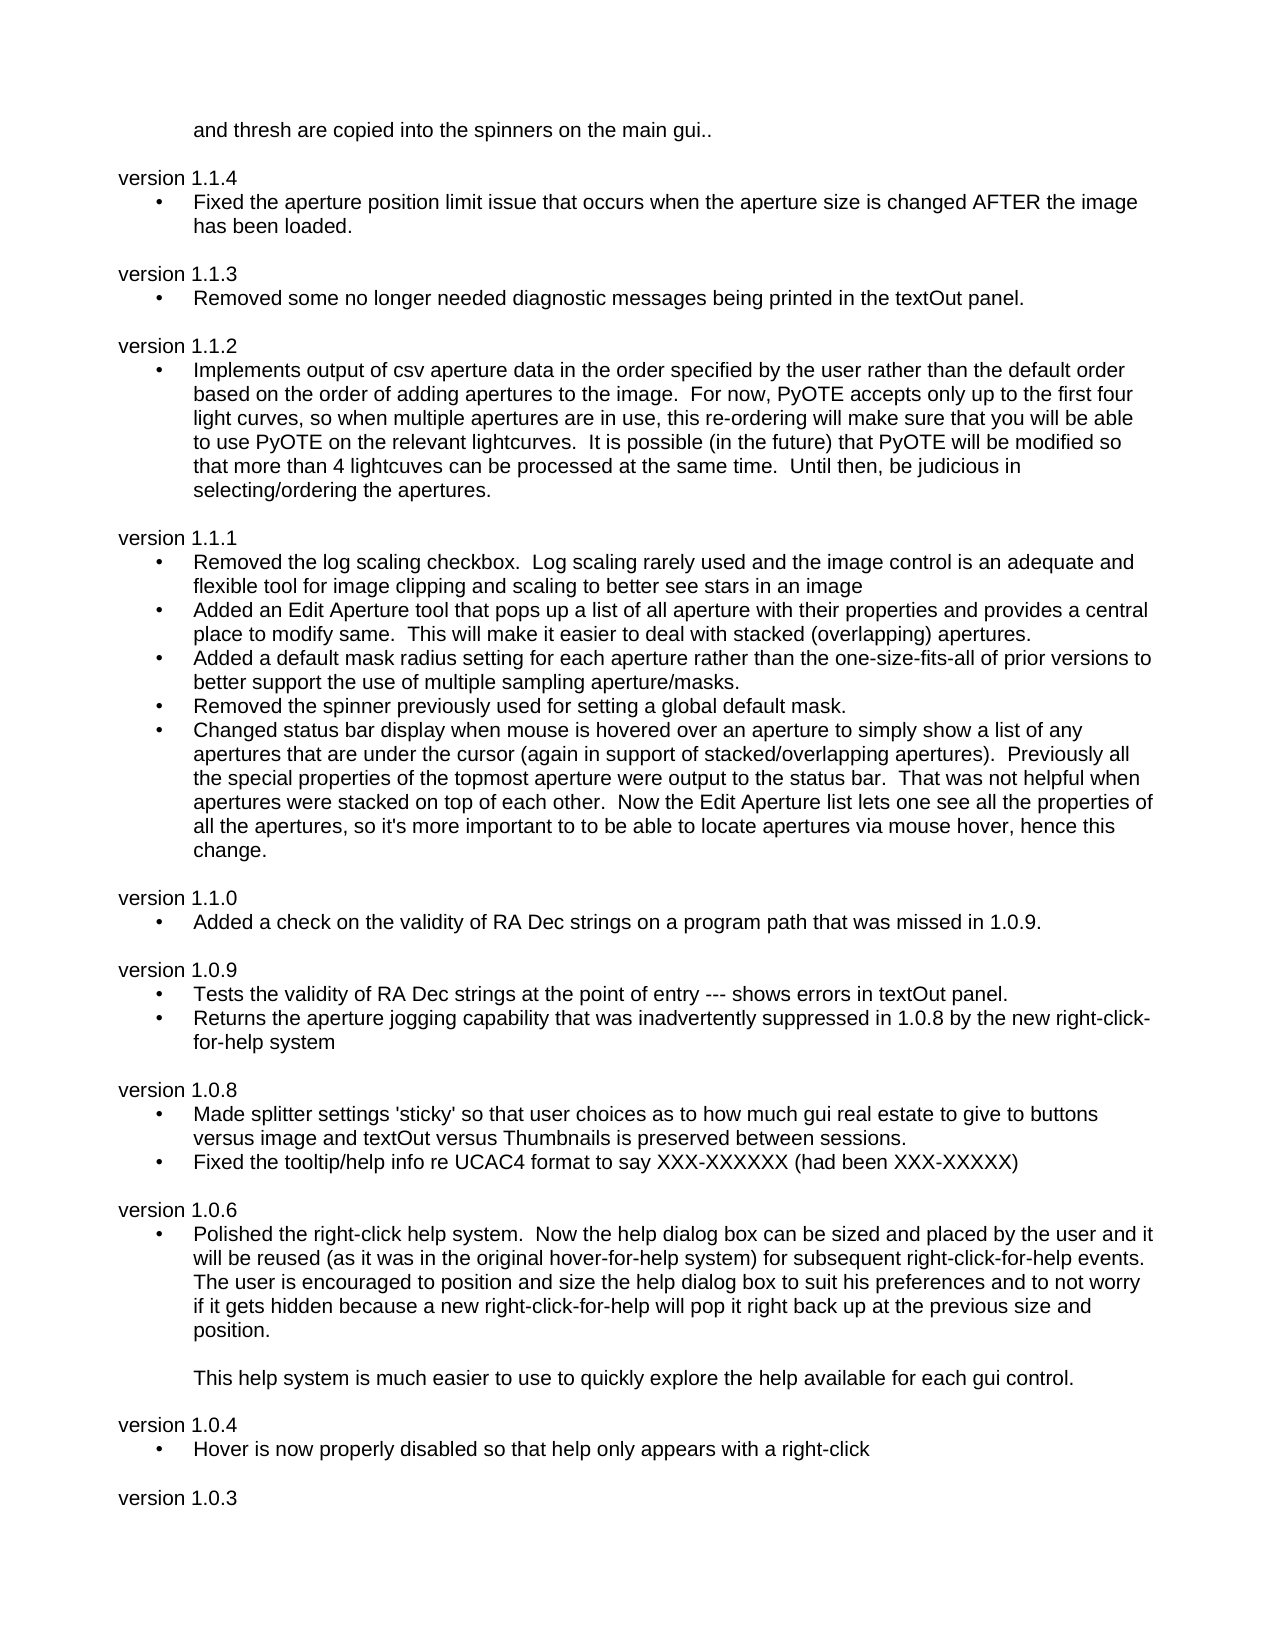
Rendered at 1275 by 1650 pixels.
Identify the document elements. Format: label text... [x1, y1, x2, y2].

list Hover is now properly disabled so that help only appears with a right-click [156, 1437, 1157, 1485]
list Returns the aperture jogging capability that was inadvertently suppressed in 1.0.8 by the new right-click-for-help system [156, 1006, 1157, 1078]
list Fixed the aperture position limit issue that occurs when the aperture size is changed AFTER the image has been loaded. [156, 190, 1157, 262]
list Changed status bar display when mouse is hovered over an aperture to simply show a list of any apertures that are under the cursor (again in support of stacked/overlapping apertures). Previously all the special properties of the topmost aperture were output to the status bar. That was not helpful when apertures were stacked on top of each other. Now the Edit Aperture list lets one see all the properties of all the apertures, so it's more important to to be able to locate apertures via mouse hover, hence this change. [156, 718, 1157, 886]
list Added an Edit Aperture tool that pops up a list of all aperture with their properties and provides a central place to modify same. This will make it easier to deal with stacked (overlapping) apertures. [156, 598, 1157, 646]
text version 1.1.2 [118, 334, 1157, 358]
list Added a default mask radius setting for each aperture rather than the one-size-fits-all of prior versions to better support the use of multiple sampling aperture/masks. [156, 646, 1157, 694]
text version 1.0.3 [118, 1485, 1157, 1509]
list Implements output of csv aperture data in the order specified by the user rather than the default order based on the order of adding apertures to the image. For now, PyOTE accepts only up to the first four light curves, so when multiple apertures are in use, this re-ordering will make sure that you will be able to use PyOTE on the relevant lightcurves. It is possible (in the future) that PyOTE will be modified so that more than 4 lightcuves can be processed at the same time. Until then, be judicious in selecting/ordering the apertures. [156, 358, 1157, 526]
text version 1.0.8 [118, 1078, 1157, 1102]
list Polished the right-click help system. Now the help dialog box can be sized and placed by the user and it will be reused (as it was in the original hover-for-help system) for subsequent right-click-for-help events. The user is encouraged to position and size the help dialog box to suit his preferences and to not worry if it gets hidden because a new right-click-for-help will pop it right back up at the previous size and position. This help system is much easier to use to quickly explore the help available for each gui control. [156, 1222, 1157, 1389]
text version 1.1.3 [118, 262, 1157, 286]
text version 1.1.4 [118, 166, 1157, 190]
list Added a check on the validity of RA Dec strings on a program path that was missed in 1.0.9. [156, 909, 1157, 958]
text version 1.0.6 [118, 1198, 1157, 1222]
list and thresh are copied into the spinners on the main gui.. [156, 118, 1157, 166]
text version 1.1.1 [118, 526, 1157, 550]
list Tests the validity of RA Dec strings at the point of entry --- shows errors in textOut panel. [156, 982, 1157, 1006]
list Fixed the tooltip/help info re UCAC4 format to say XXX-XXXXXX (had been XXX-XXXXX) [156, 1149, 1157, 1198]
text version 1.0.4 [118, 1413, 1157, 1437]
list Made splitter settings 'sticky' so that user choices as to how much gui real estate to give to buttons versus image and textOut versus Thumbnails is preserved between sessions. [156, 1102, 1157, 1149]
list Removed the spinner previously used for setting a global default mask. [156, 694, 1157, 718]
text version 1.0.9 [118, 958, 1157, 982]
text version 1.1.0 [118, 886, 1157, 909]
list Removed some no longer needed diagnostic messages being printed in the textOut panel. [156, 286, 1157, 334]
list Removed the log scaling checkbox. Log scaling rarely used and the image control is an adequate and flexible tool for image clipping and scaling to better see stars in an image [156, 550, 1157, 598]
